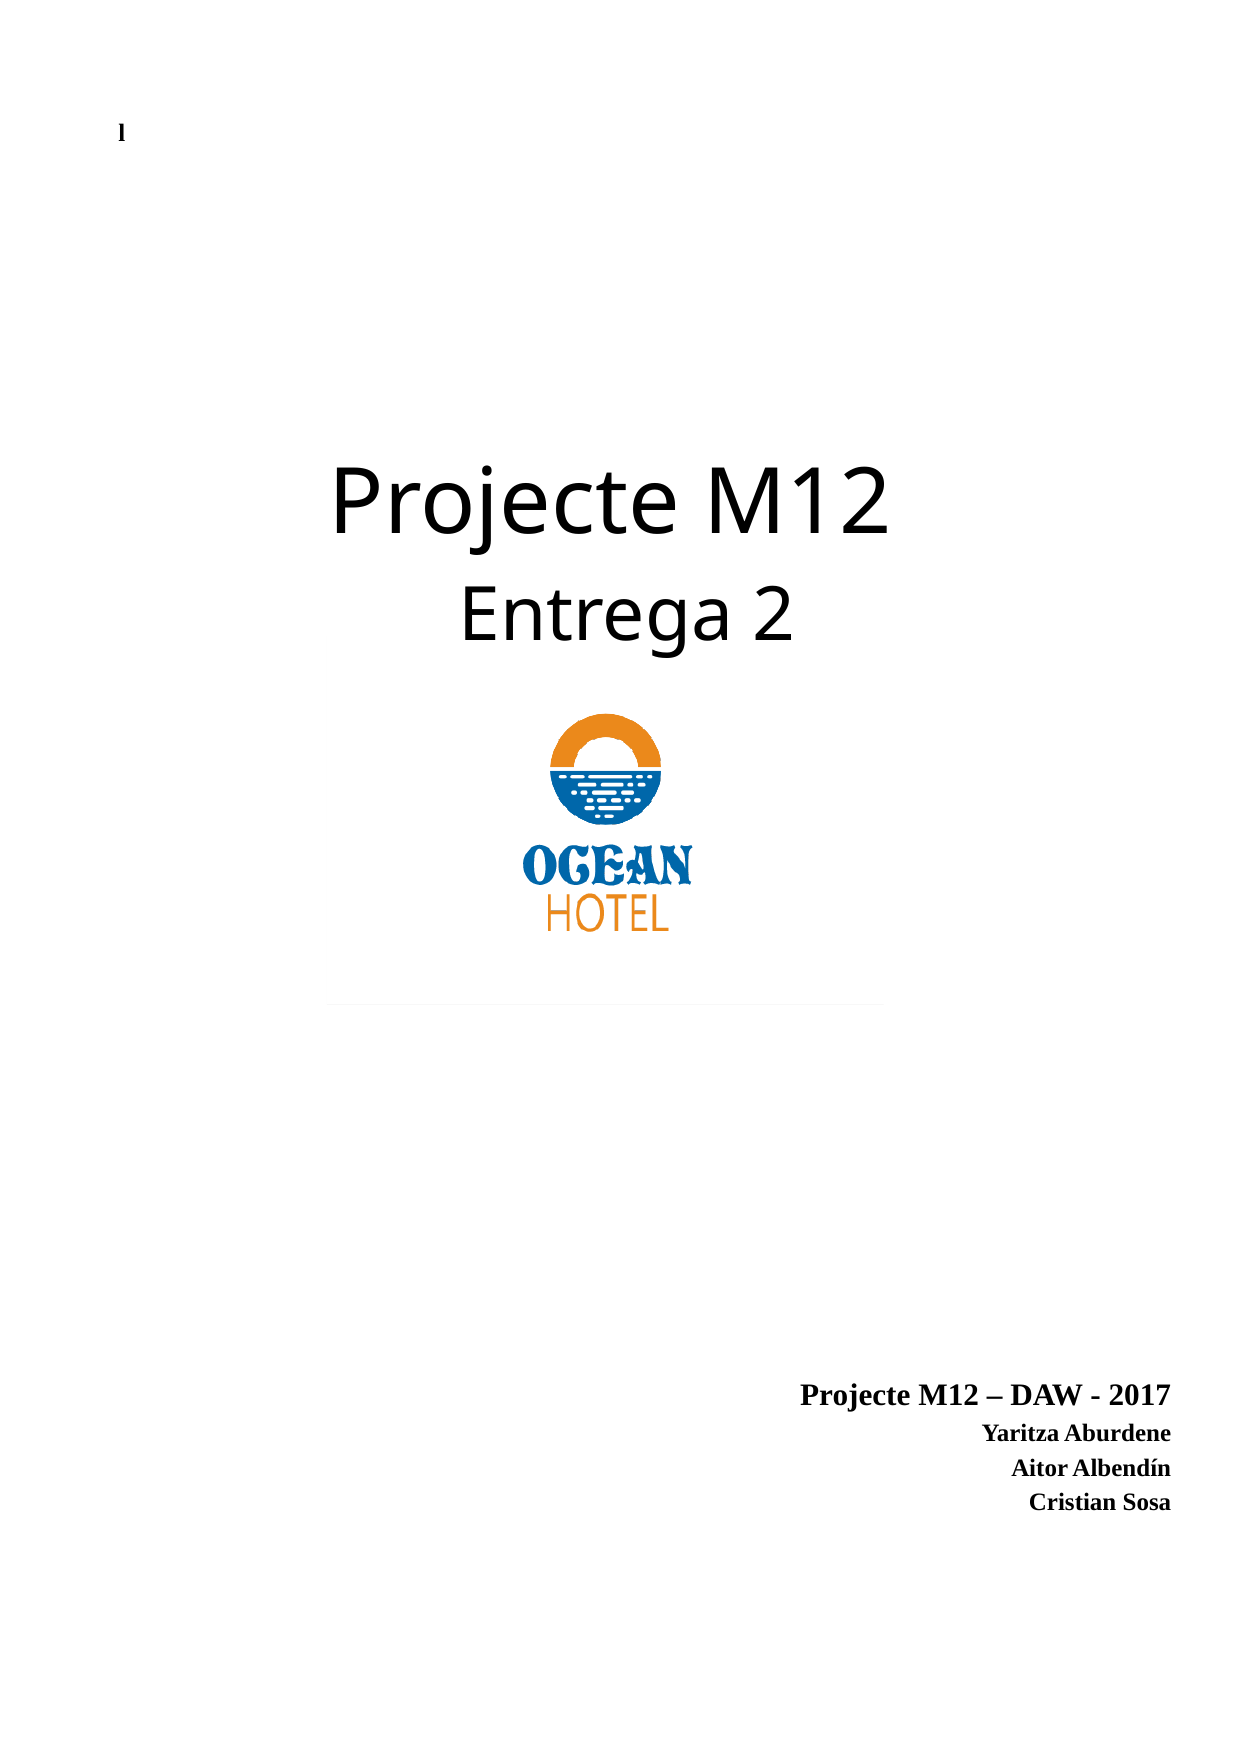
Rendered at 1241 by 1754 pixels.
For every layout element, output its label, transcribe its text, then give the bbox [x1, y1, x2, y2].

picture [326, 636, 884, 1005]
text l [118, 118, 1122, 147]
